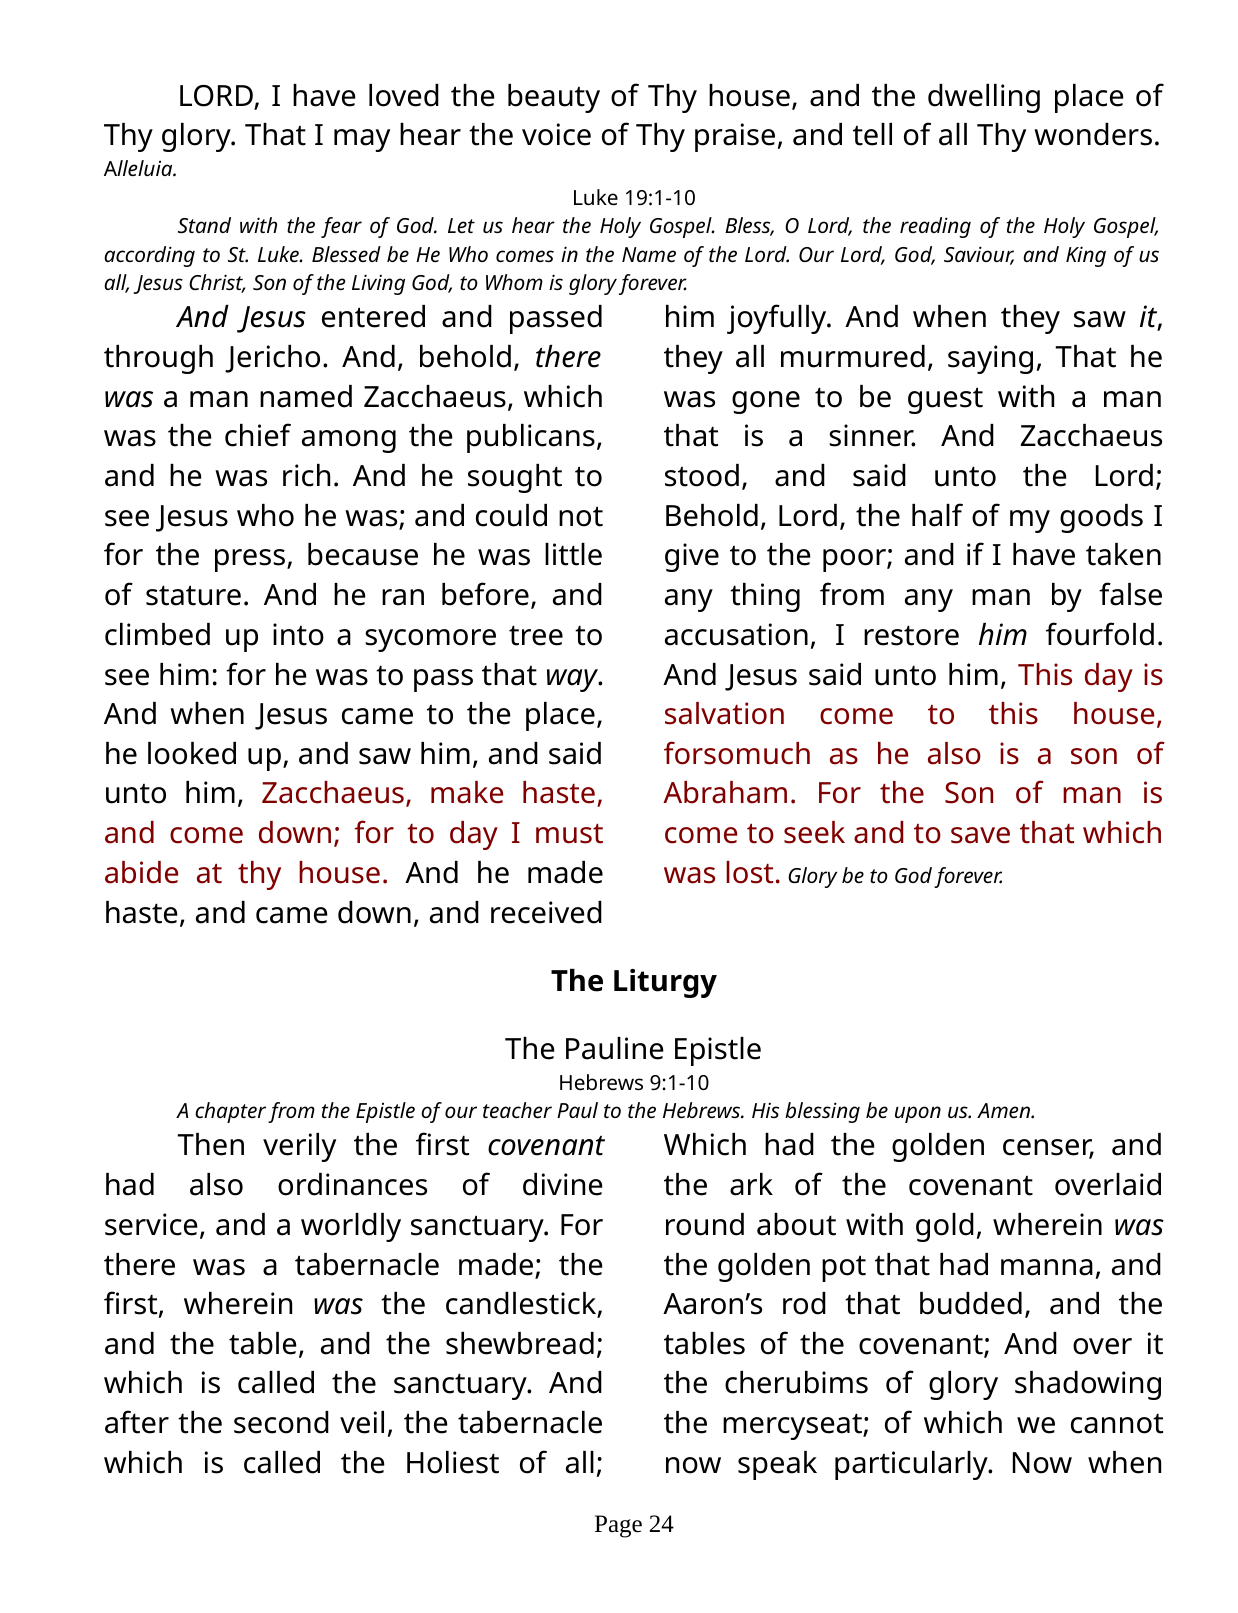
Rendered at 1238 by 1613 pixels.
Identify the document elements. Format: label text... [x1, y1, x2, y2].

text him joyfully. And when they saw it, they all murmured, saying, That he was gone to be guest with a man that is a sinner. And Zacchaeus stood, and said unto the Lord; Behold, Lord, the half of my goods I give to the poor; and if I have taken any thing from any man by false accusation, I restore him fourfold. And Jesus said unto him, This day is salvation come to this house, forsomuch as he also is a son of Abraham. For the Son of man is come to seek and to save that which was lost. Glory be to God forever. [663, 297, 1164, 892]
text Luke 19:1-10 [103, 183, 1164, 211]
text Which had the golden censer, and the ark of the covenant overlaid round about with gold, wherein was the golden pot that had manna, and Aaron’s rod that budded, and the tables of the covenant; And over it the cherubims of glory shadowing the mercyseat; of which we cannot now speak particularly. Now when [663, 1125, 1164, 1482]
text The Liturgy [103, 960, 1164, 1000]
text And Jesus entered and passed through Jericho. And, behold, there was a man named Zacchaeus, which was the chief among the publicans, and he was rich. And he sought to see Jesus who he was; and could not for the press, because he was little of stature. And he ran before, and climbed up into a sycomore tree to see him: for he was to pass that way. And when Jesus came to the place, he looked up, and saw him, and said unto him, Zacchaeus, make haste, and come down; for to day I must abide at thy house. And he made haste, and came down, and received [103, 297, 604, 932]
text The Pauline Epistle [103, 1028, 1164, 1068]
text Stand with the fear of God. Let us hear the Holy Gospel. Bless, O Lord, the reading of the Holy Gospel, according to St. Luke. Blessed be He Who comes in the Name of the Lord. Our Lord, God, Saviour, and King of us all, Jesus Christ, Son of the Living God, to Whom is glory forever. [103, 211, 1164, 297]
text Then verily the first covenant had also ordinances of divine service, and a worldly sanctuary. For there was a tabernacle made; the first, wherein was the candlestick, and the table, and the shewbread; which is called the sanctuary. And after the second veil, the tabernacle which is called the Holiest of all; [103, 1125, 604, 1482]
text Hebrews 9:1-10 [103, 1068, 1164, 1096]
text LORD, I have loved the beauty of Thy house, and the dwelling place of Thy glory. That I may hear the voice of Thy praise, and tell of all Thy wonders. Alleluia. [103, 75, 1164, 183]
text A chapter from the Epistle of our teacher Paul to the Hebrews. His blessing be upon us. Amen. [103, 1096, 1164, 1125]
